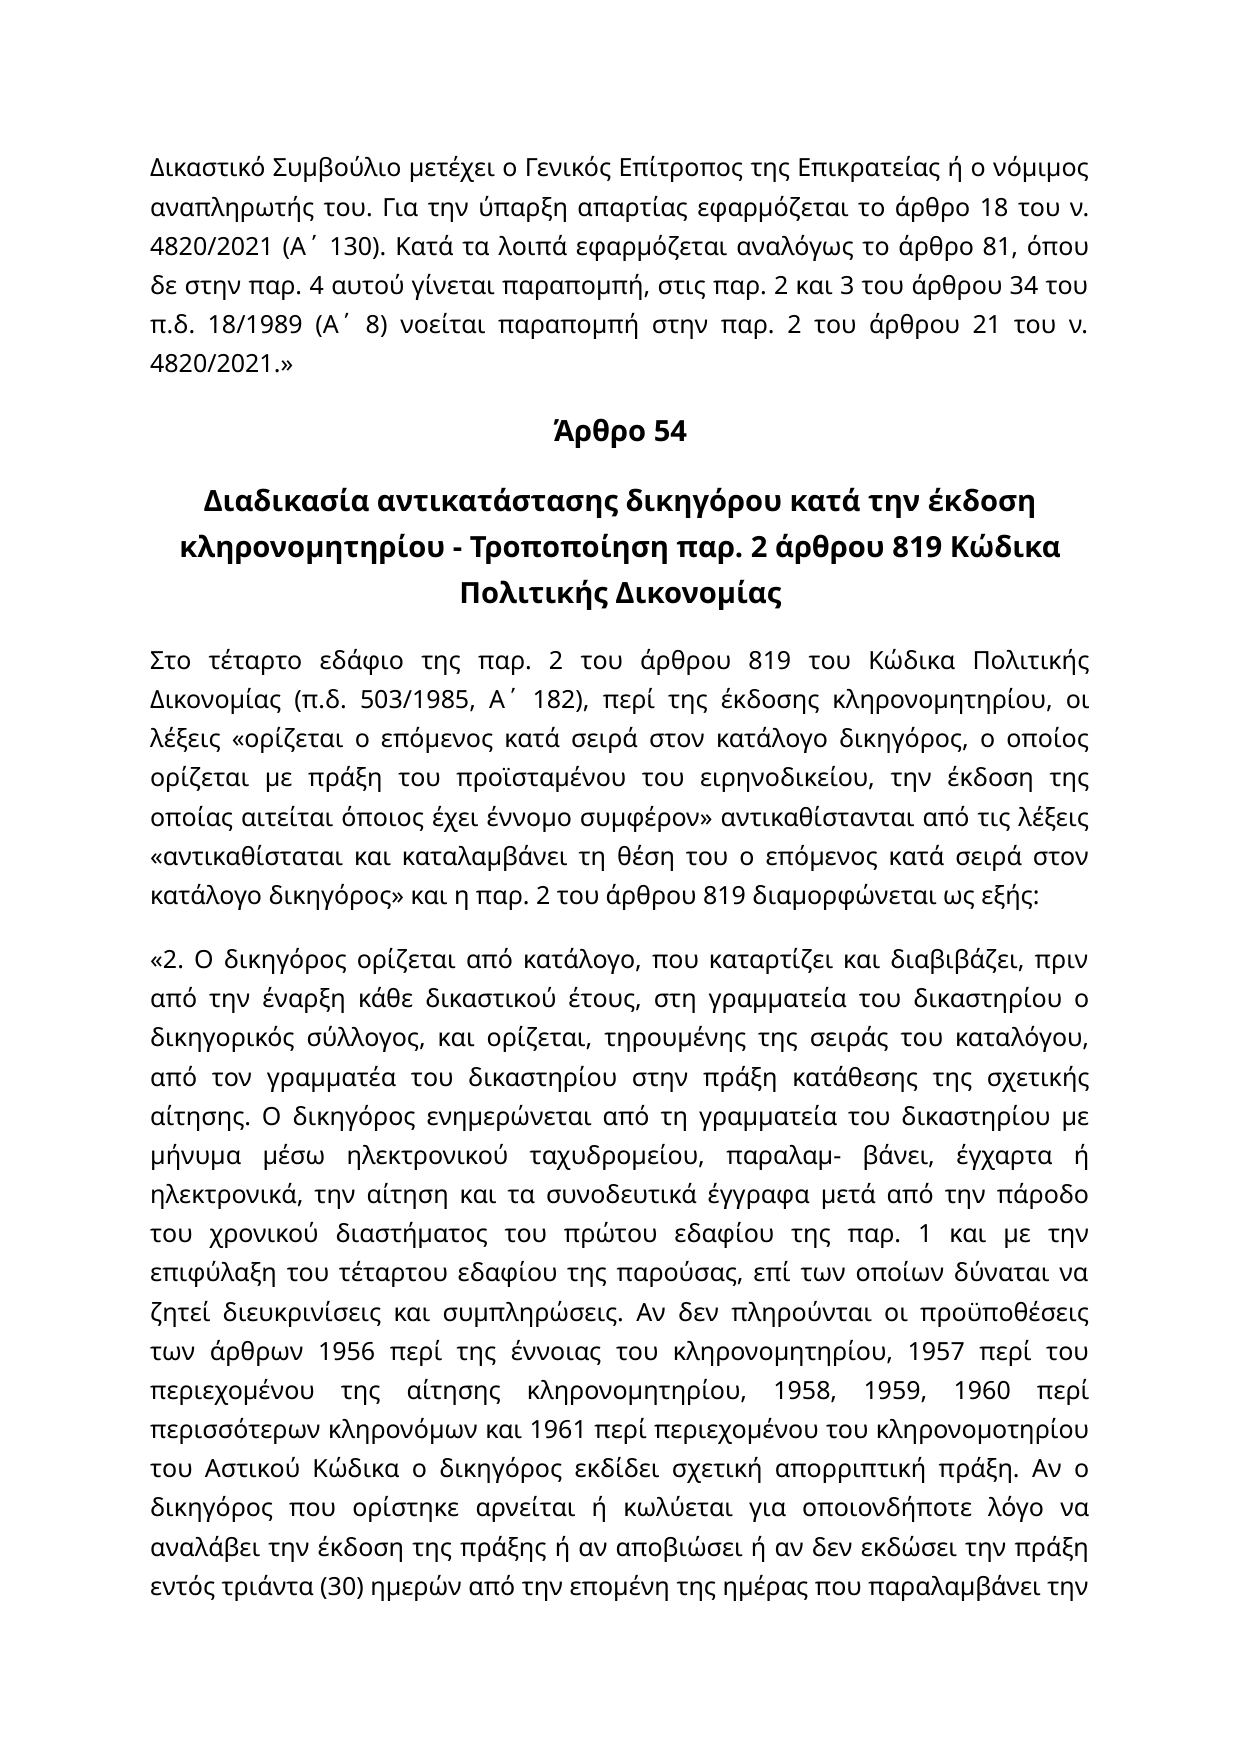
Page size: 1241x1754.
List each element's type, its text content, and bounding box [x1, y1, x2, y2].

subtitle Άρθρο 54 [150, 410, 1090, 450]
text Στο τέταρτο εδάφιο της παρ. 2 του άρθρου 819 του Κώδικα Πολιτικής Δικονομίας (π.δ. 503/1985, Α΄ 182), περί της έκδοσης κληρονομητηρίου, οι λέξεις «ορίζεται ο επόμενος κατά σειρά στον κατάλογο δικηγόρος, ο οποίος ορίζεται με πράξη του προϊσταμένου του ειρηνοδικείου, την έκδοση της οποίας αιτείται όποιος έχει έννομο συμφέρον» αντικαθίστανται από τις λέξεις «αντικαθίσταται και καταλαμβάνει τη θέση του ο επόμενος κατά σειρά στον κατάλογο δικηγόρος» και η παρ. 2 του άρθρου 819 διαμορφώνεται ως εξής: [150, 642, 1090, 912]
subtitle Διαδικασία αντικατάστασης δικηγόρου κατά την έκδοση κληρονομητηρίου - Τροποποίηση παρ. 2 άρθρου 819 Κώδικα Πολιτικής Δικονομίας [150, 481, 1090, 612]
text Δικαστικό Συμβούλιο μετέχει ο Γενικός Επίτροπος της Επικρατείας ή ο νόμιμος αναπληρωτής του. Για την ύπαρξη απαρτίας εφαρμόζεται το άρθρο 18 του ν. 4820/2021 (Α΄ 130). Κατά τα λοιπά εφαρμόζεται αναλόγως το άρθρο 81, όπου δε στην παρ. 4 αυτού γίνεται παραπομπή, στις παρ. 2 και 3 του άρθρου 34 του π.δ. 18/1989 (Α΄ 8) νοείται παραπομπή στην παρ. 2 του άρθρου 21 του ν. 4820/2021.» [150, 150, 1090, 380]
text «2. Ο δικηγόρος ορίζεται από κατάλογο, που καταρτίζει και διαβιβάζει, πριν από την έναρξη κάθε δικαστικού έτους, στη γραμματεία του δικαστηρίου ο δικηγορικός σύλλογος, και ορίζεται, τηρουμένης της σειράς του καταλόγου, από τον γραμματέα του δικαστηρίου στην πράξη κατάθεσης της σχετικής αίτησης. Ο δικηγόρος ενημερώνεται από τη γραμματεία του δικαστηρίου με μήνυμα μέσω ηλεκτρονικού ταχυδρομείου, παραλαμ- βάνει, έγχαρτα ή ηλεκτρονικά, την αίτηση και τα συνοδευτικά έγγραφα μετά από την πάροδο του χρονικού διαστήματος του πρώτου εδαφίου της παρ. 1 και με την επιφύλαξη του τέταρτου εδαφίου της παρούσας, επί των οποίων δύναται να ζητεί διευκρινίσεις και συμπληρώσεις. Αν δεν πληρούνται οι προϋποθέσεις των άρθρων 1956 περί της έννοιας του κληρονομητηρίου, 1957 περί του περιεχομένου της αίτησης κληρονομητηρίου, 1958, 1959, 1960 περί περισσότερων κληρονόμων και 1961 περί περιεχομένου του κληρονομοτηρίου του Αστικού Κώδικα ο δικηγόρος εκδίδει σχετική απορριπτική πράξη. Αν ο δικηγόρος που ορίστηκε αρνείται ή κωλύεται για οποιονδήποτε λόγο να αναλάβει την έκδοση της πράξης ή αν αποβιώσει ή αν δεν εκδώσει την πράξη εντός τριάντα (30) ημερών από την επομένη της ημέρας που παραλαμβάνει την [150, 942, 1090, 1602]
